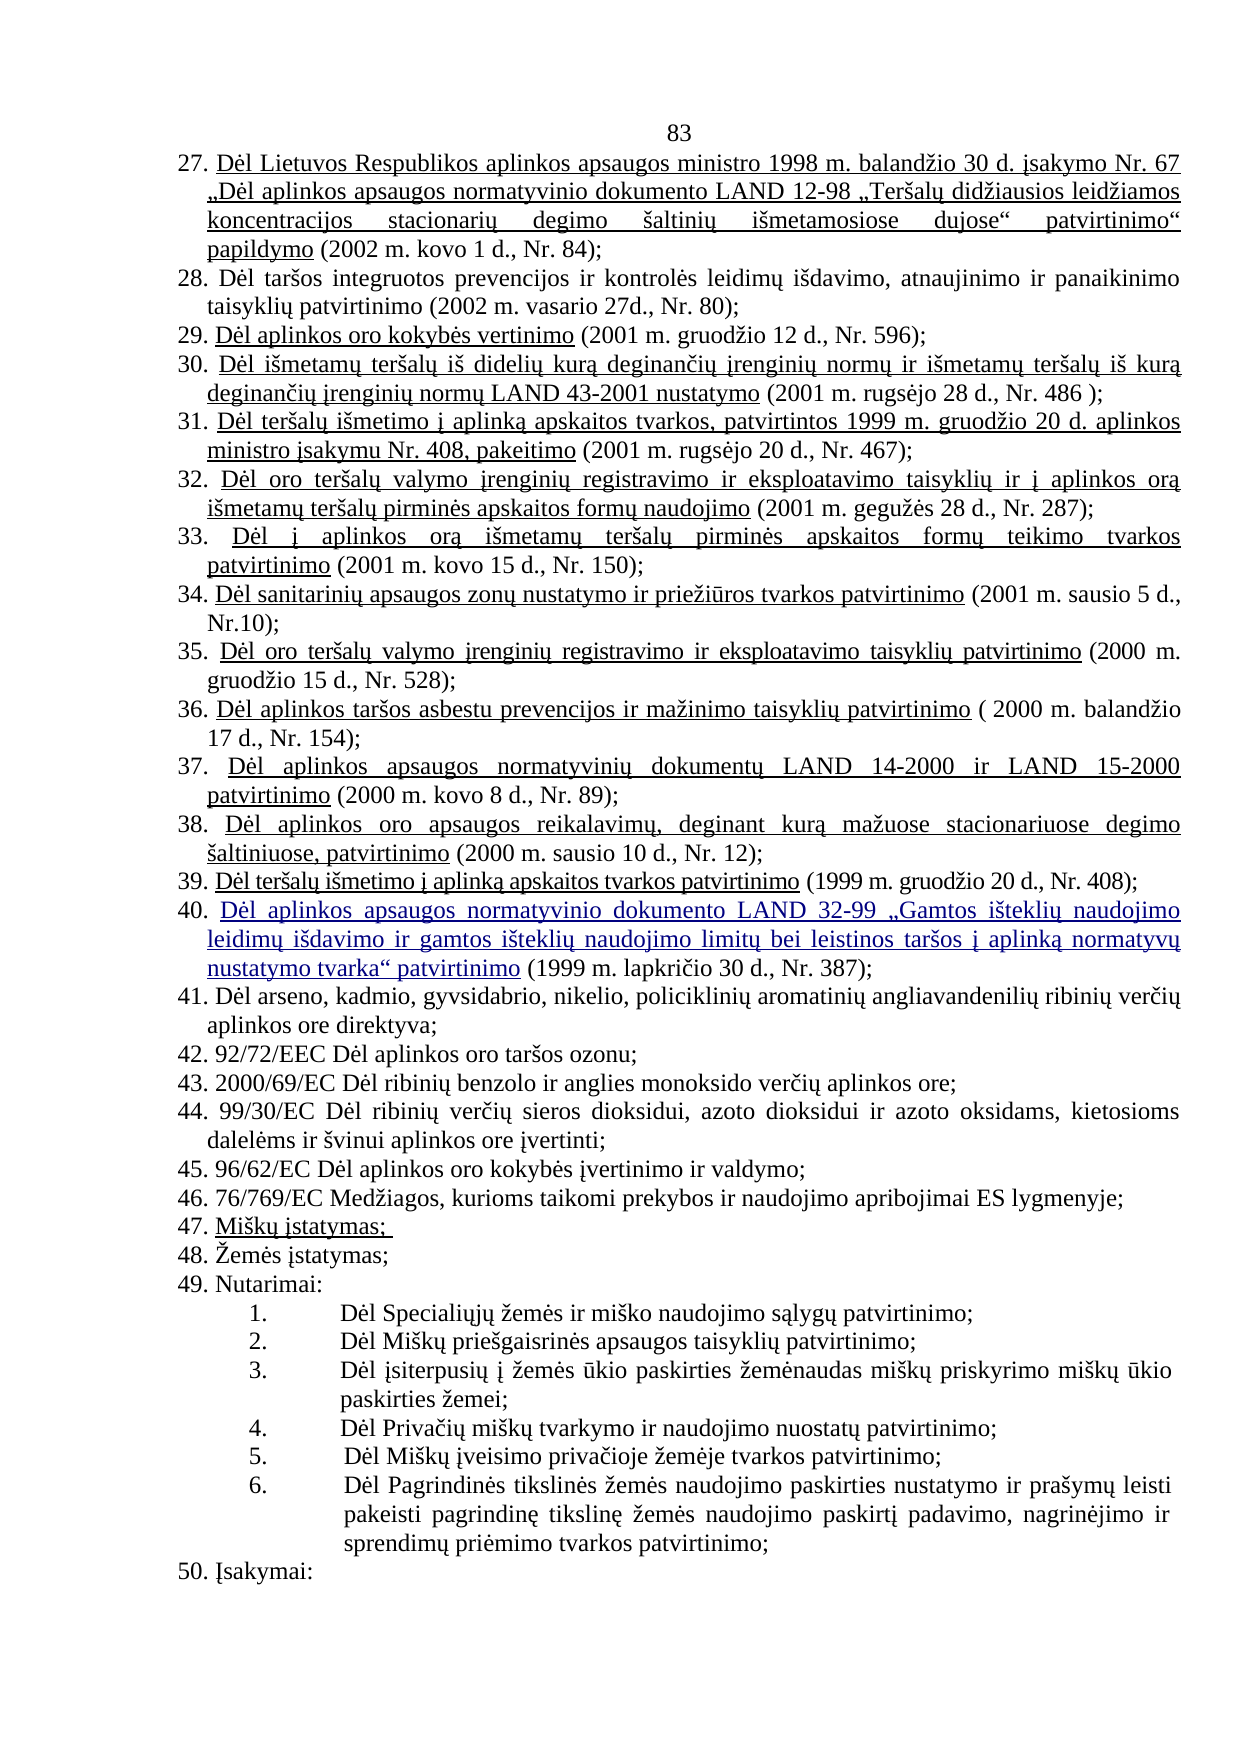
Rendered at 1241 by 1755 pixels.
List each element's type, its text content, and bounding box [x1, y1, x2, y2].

text 48. Žemės įstatymas; [177, 1240, 1181, 1269]
text 50. Įsakymai: [177, 1556, 1181, 1585]
text 37. Dėl aplinkos apsaugos normatyvinių dokumentų LAND 14-2000 ir LAND 15-2000 patvirtinimo (2000 m. kovo 8 d., Nr. 89); [177, 751, 1181, 809]
text 6. Dėl Pagrindinės tikslinės žemės naudojimo paskirties nustatymo ir prašymų leisti pakeisti pagrindinę tikslinę žemės naudojimo paskirtį padavimo, nagrinėjimo ir sprendimų priėmimo tvarkos patvirtinimo; [248, 1470, 1181, 1556]
text 41. Dėl arseno, kadmio, gyvsidabrio, nikelio, policiklinių aromatinių angliavandenilių ribinių verčių aplinkos ore direktyva; [177, 981, 1181, 1039]
text 28. Dėl taršos integruotos prevencijos ir kontrolės leidimų išdavimo, atnaujinimo ir panaikinimo taisyklių patvirtinimo (2002 m. vasario 27d., Nr. 80); [177, 263, 1181, 320]
text 42. 92/72/EEC Dėl aplinkos oro taršos ozonu; [177, 1039, 1181, 1068]
text 39. Dėl teršalų išmetimo į aplinką apskaitos tvarkos patvirtinimo (1999 m. gruodžio 20 d., Nr. 408); [177, 866, 1181, 895]
text 34. Dėl sanitarinių apsaugos zonų nustatymo ir priežiūros tvarkos patvirtinimo (2001 m. sausio 5 d., Nr.10); [177, 579, 1181, 636]
text 44. 99/30/EC Dėl ribinių verčių sieros dioksidui, azoto dioksidui ir azoto oksidams, kietosioms dalelėms ir švinui aplinkos ore įvertinti; [177, 1096, 1181, 1154]
text 35. Dėl oro teršalų valymo įrenginių registravimo ir eksploatavimo taisyklių patvirtinimo (2000 m. gruodžio 15 d., Nr. 528); [177, 636, 1181, 694]
text 40. Dėl aplinkos apsaugos normatyvinio dokumento LAND 32-99 „Gamtos išteklių naudojimo leidimų išdavimo ir gamtos išteklių naudojimo limitų bei leistinos taršos į aplinką normatyvų nustatymo tvarka“ patvirtinimo (1999 m. lapkričio 30 d., Nr. 387); [177, 895, 1181, 981]
text 46. 76/769/EC Medžiagos, kurioms taikomi prekybos ir naudojimo apribojimai ES lygmenyje; [177, 1183, 1181, 1211]
text 38. Dėl aplinkos oro apsaugos reikalavimų, deginant kurą mažuose stacionariuose degimo šaltiniuose, patvirtinimo (2000 m. sausio 10 d., Nr. 12); [177, 809, 1181, 866]
text 2. Dėl Miškų priešgaisrinės apsaugos taisyklių patvirtinimo; [248, 1326, 1181, 1355]
text 33. Dėl į aplinkos orą išmetamų teršalų pirminės apskaitos formų teikimo tvarkos patvirtinimo (2001 m. kovo 15 d., Nr. 150); [177, 521, 1181, 579]
text 36. Dėl aplinkos taršos asbestu prevencijos ir mažinimo taisyklių patvirtinimo ( 2000 m. balandžio 17 d., Nr. 154); [177, 694, 1181, 751]
text 47. Miškų įstatymas; [177, 1211, 1181, 1240]
text 4. Dėl Privačių miškų tvarkymo ir naudojimo nuostatų patvirtinimo; [248, 1413, 1181, 1441]
text 1. Dėl Specialiųjų žemės ir miško naudojimo sąlygų patvirtinimo; [215, 1298, 1181, 1326]
text 31. Dėl teršalų išmetimo į aplinką apskaitos tvarkos, patvirtintos 1999 m. gruodžio 20 d. aplinkos ministro įsakymu Nr. 408, pakeitimo (2001 m. rugsėjo 20 d., Nr. 467); [177, 406, 1181, 464]
text 30. Dėl išmetamų teršalų iš didelių kurą deginančių įrenginių normų ir išmetamų teršalų iš kurą deginančių įrenginių normų LAND 43-2001 nustatymo (2001 m. rugsėjo 28 d., Nr. 486 ); [177, 349, 1181, 406]
text 5. Dėl Miškų įveisimo privačioje žemėje tvarkos patvirtinimo; [248, 1441, 1181, 1470]
text 49. Nutarimai: [177, 1269, 1181, 1298]
text 27. Dėl Lietuvos Respublikos aplinkos apsaugos ministro 1998 m. balandžio 30 d. įsakymo Nr. 67 „Dėl aplinkos apsaugos normatyvinio dokumento LAND 12-98 „Teršalų didžiausios leidžiamos koncentracijos stacionarių degimo šaltinių išmetamosiose dujose“ patvirtinimo“ papildymo (2002 m. kovo 1 d., Nr. 84); [177, 148, 1181, 263]
text 45. 96/62/EC Dėl aplinkos oro kokybės įvertinimo ir valdymo; [177, 1154, 1181, 1183]
text 29. Dėl aplinkos oro kokybės vertinimo (2001 m. gruodžio 12 d., Nr. 596); [177, 320, 1181, 349]
text 32. Dėl oro teršalų valymo įrenginių registravimo ir eksploatavimo taisyklių ir į aplinkos orą išmetamų teršalų pirminės apskaitos formų naudojimo (2001 m. gegužės 28 d., Nr. 287); [177, 464, 1181, 521]
text 43. 2000/69/EC Dėl ribinių benzolo ir anglies monoksido verčių aplinkos ore; [177, 1068, 1181, 1096]
text 3. Dėl įsiterpusių į žemės ūkio paskirties žemėnaudas miškų priskyrimo miškų ūkio paskirties žemei; [248, 1355, 1181, 1413]
